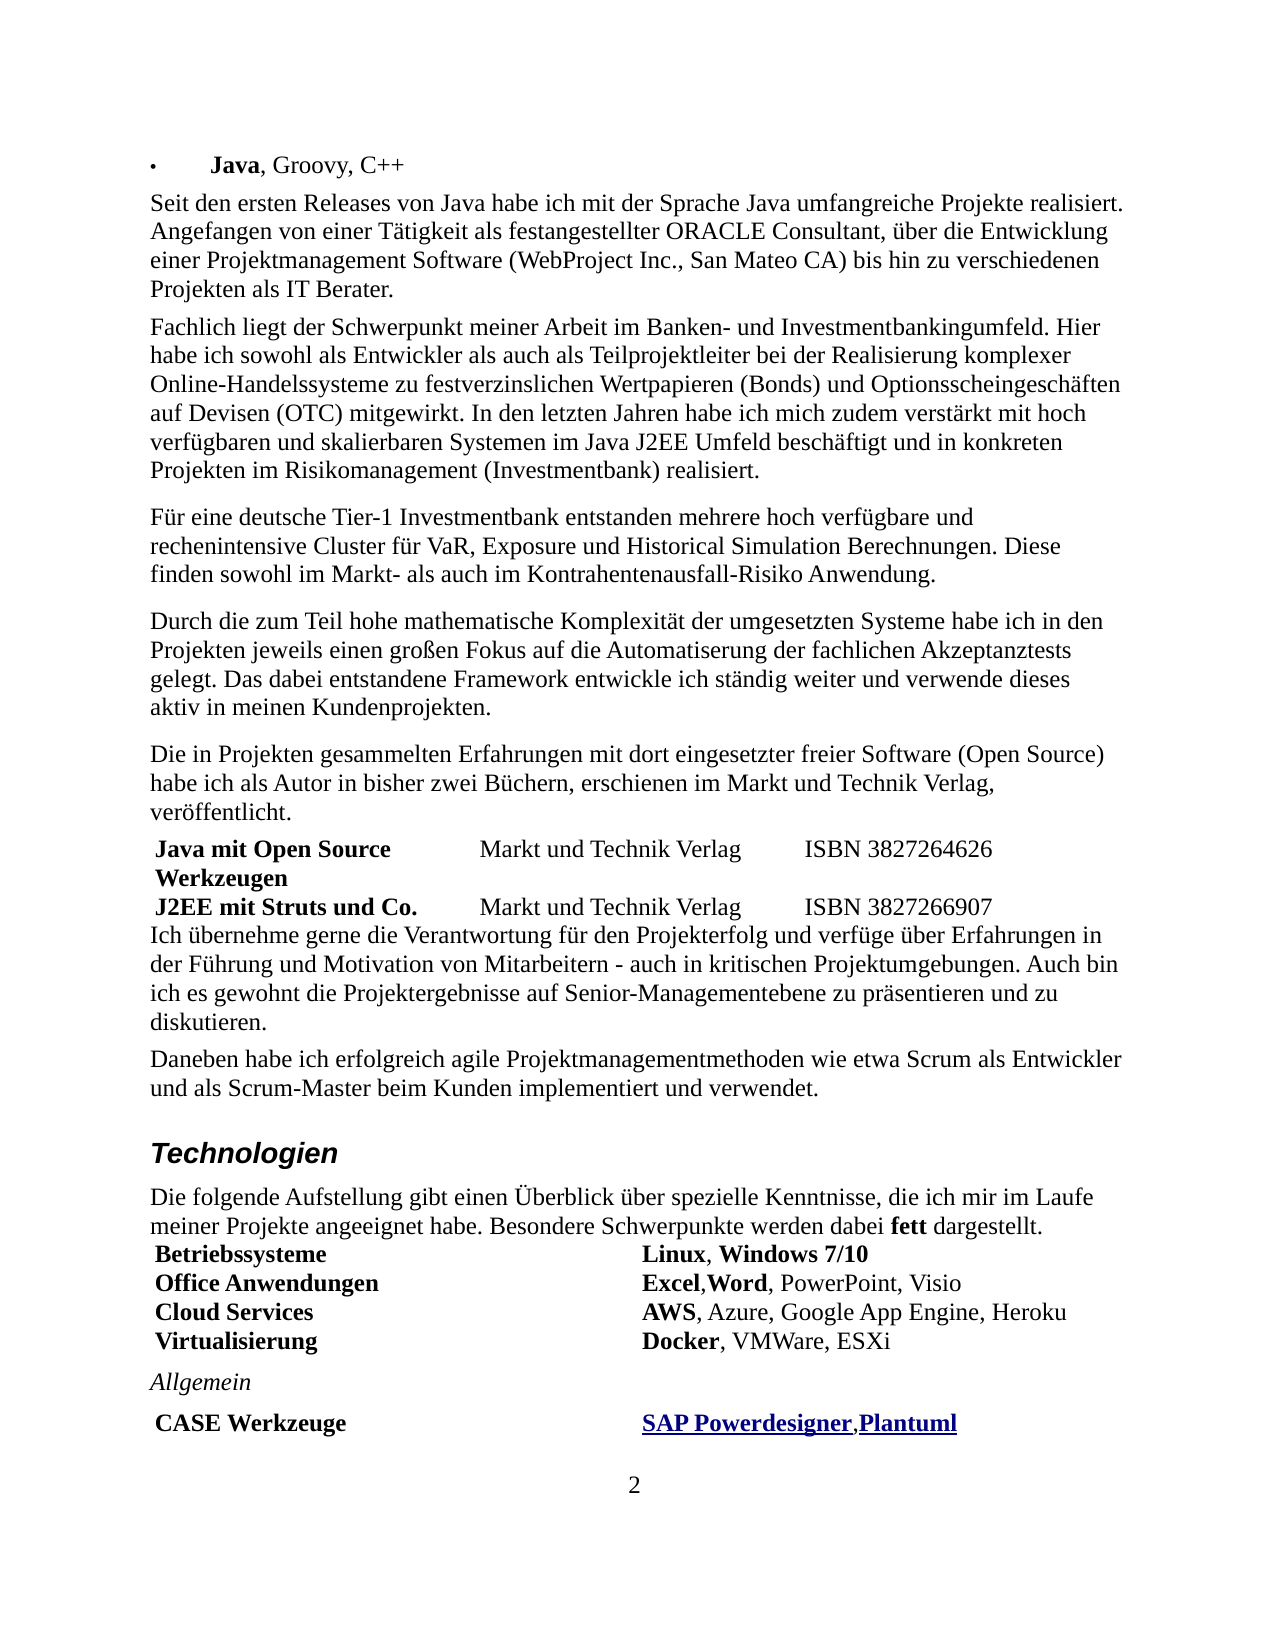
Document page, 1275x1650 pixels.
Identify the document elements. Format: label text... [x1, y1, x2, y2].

text Seit den ersten Releases von Java habe ich mit der Sprache Java umfangreiche Projekte realisiert. Angefangen von einer Tätigkeit als festangestellter ORACLE Consultant, über die Entwicklung einer Projektmanagement Software (WebProject Inc., San Mateo CA) bis hin zu verschiedenen Projekten als IT Berater. [150, 188, 1125, 303]
table_header Java mit Open Source Werkzeugen [150, 834, 475, 892]
text Die folgende Aufstellung gibt einen Überblick über spezielle Kenntnisse, die ich mir im Laufe meiner Projekte angeeignet habe. Besondere Schwerpunkte werden dabei fett dargestellt. [150, 1182, 1125, 1239]
text Ich übernehme gerne die Verantwortung für den Projekterfolg und verfüge über Erfahrungen in der Führung und Motivation von Mitarbeitern - auch in kritischen Projektumgebungen. Auch bin ich es gewohnt die Projektergebnisse auf Senior-Managementebene zu präsentieren und zu diskutieren. [150, 921, 1125, 1036]
table_header Markt und Technik Verlag [475, 834, 800, 892]
list Java, Groovy, C++ [150, 150, 1125, 179]
table_header CASE Werkzeuge [150, 1408, 637, 1437]
table_cell Excel,Word, PowerPoint, Visio [638, 1268, 1125, 1297]
text Daneben habe ich erfolgreich agile Projektmanagementmethoden wie etwa Scrum als Entwickler und als Scrum-Master beim Kunden implementiert und verwendet. [150, 1044, 1125, 1102]
table_cell Cloud Services [150, 1297, 637, 1326]
text Die in Projekten gesammelten Erfahrungen mit dort eingesetzter freier Software (Open Source) habe ich als Autor in bisher zwei Büchern, erschienen im Markt und Technik Verlag, veröffentlicht. [150, 739, 1125, 825]
table_cell Docker, VMWare, ESXi [638, 1326, 1125, 1354]
table_header SAP Powerdesigner,Plantuml [638, 1408, 1125, 1437]
table_cell ISBN 3827266907 [800, 892, 1125, 921]
text Durch die zum Teil hohe mathematische Komplexität der umgesetzten Systeme habe ich in den Projekten jeweils einen großen Fokus auf die Automatiserung der fachlichen Akzeptanztests gelegt. Das dabei entstandene Framework entwickle ich ständig weiter und verwende dieses aktiv in meinen Kundenprojekten. [150, 606, 1125, 721]
table_cell Office Anwendungen [150, 1268, 637, 1297]
subtitle Technologien [150, 1136, 1125, 1169]
text Für eine deutsche Tier-1 Investmentbank entstanden mehrere hoch verfügbare und rechenintensive Cluster für VaR, Exposure und Historical Simulation Berechnungen. Diese finden sowohl im Markt- als auch im Kontrahentenausfall-Risiko Anwendung. [150, 502, 1125, 588]
table_header Betriebssysteme [150, 1240, 637, 1268]
text Allgemein [150, 1367, 1125, 1396]
table_cell Markt und Technik Verlag [475, 892, 800, 921]
table_cell J2EE mit Struts und Co. [150, 892, 475, 921]
table_cell Virtualisierung [150, 1326, 637, 1354]
table_cell AWS, Azure, Google App Engine, Heroku [638, 1297, 1125, 1326]
table_header ISBN 3827264626 [800, 834, 1125, 892]
table_header Linux, Windows 7/10 [638, 1240, 1125, 1268]
text Fachlich liegt der Schwerpunkt meiner Arbeit im Banken- und Investment­banking­umfeld. Hier habe ich sowohl als Entwickler als auch als Teilprojektleiter bei der Realisierung komplexer Online-Handelssysteme zu festverzinslichen Wertpapieren (Bonds) und Optionsscheingeschäften auf Devisen (OTC) mitgewirkt. In den letzten Jahren habe ich mich zudem verstärkt mit hoch verfügbaren und skalierbaren Systemen im Java J2EE Umfeld beschäftigt und in konkreten Projekten im Risikomanagement (Investmentbank) realisiert. [150, 312, 1125, 484]
